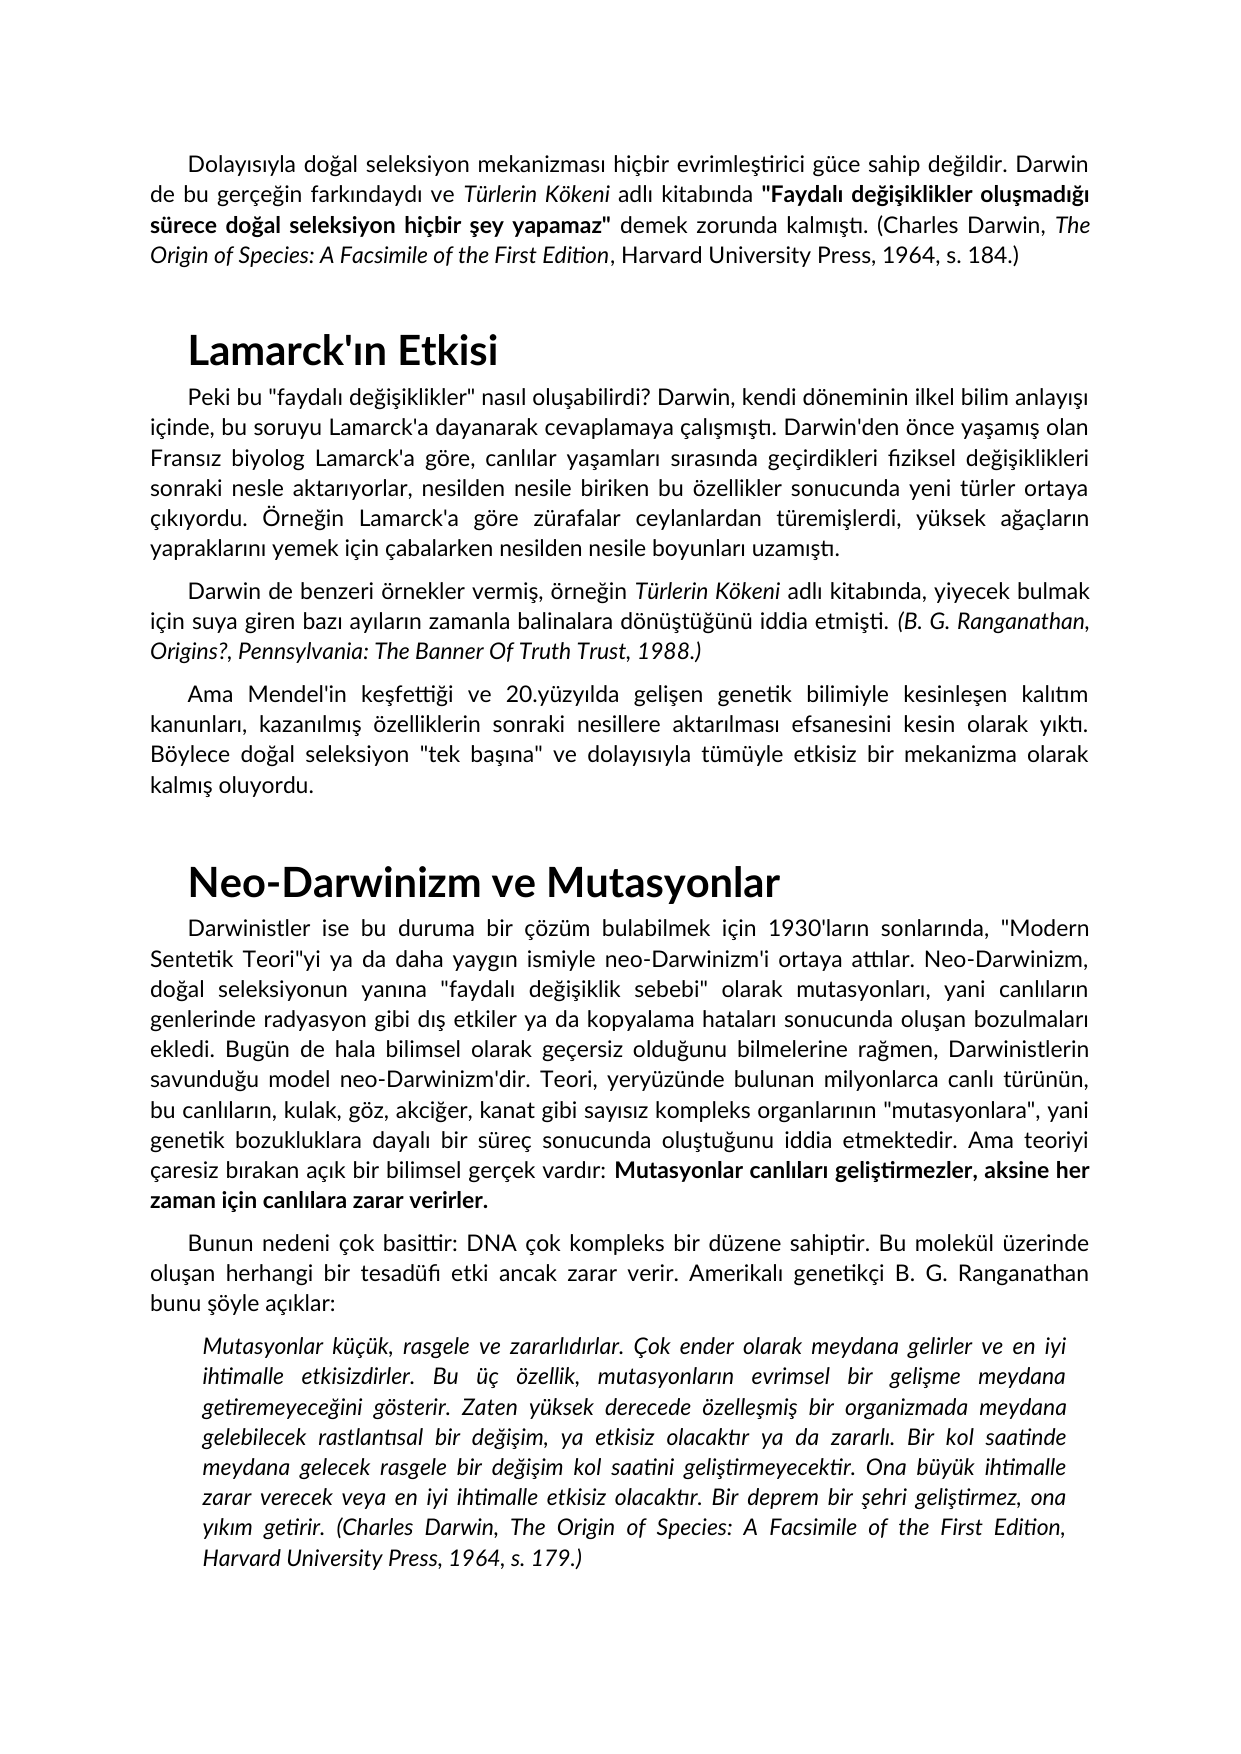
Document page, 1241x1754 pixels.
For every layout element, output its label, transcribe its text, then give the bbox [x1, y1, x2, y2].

subtitle Lamarck'ın Etkisi [187, 325, 1090, 375]
text Bunun nedeni çok basittir: DNA çok kompleks bir düzene sahiptir. Bu molekül üzerinde oluşan herhangi bir tesadüfi etki ancak zarar verir. Amerikalı genetikçi B. G. Ranganathan bunu şöyle açıklar: [150, 1229, 1090, 1317]
text Ama Mendel'in keşfettiği ve 20.yüzyılda gelişen genetik bilimiyle kesinleşen kalıtım kanunları, kazanılmış özelliklerin sonraki nesillere aktarılması efsanesini kesin olarak yıktı. Böylece doğal seleksiyon "tek başına" ve dolayısıyla tümüyle etkisiz bir mekanizma olarak kalmış oluyordu. [150, 680, 1090, 798]
text Mutasyonlar küçük, rasgele ve zararlıdırlar. Çok ender olarak meydana gelirler ve en iyi ihtimalle etkisizdirler. Bu üç özellik, mutasyonların evrimsel bir gelişme meydana getiremeyeceğini gösterir. Zaten yüksek derecede özelleşmiş bir organizmada meydana gelebilecek rastlantısal bir değişim, ya etkisiz olacaktır ya da zararlı. Bir kol saatinde meydana gelecek rasgele bir değişim kol saatini geliştirmeyecektir. Ona büyük ihtimalle zarar verecek veya en iyi ihtimalle etkisiz olacaktır. Bir deprem bir şehri geliştirmez, ona yıkım getirir. (Charles Darwin, The Origin of Species: A Facsimile of the First Edition, Harvard University Press, 1964, s. 179.) [202, 1332, 1068, 1571]
text Peki bu "faydalı değişiklikler" nasıl oluşabilirdi? Darwin, kendi döneminin ilkel bilim anlayışı içinde, bu soruyu Lamarck'a dayanarak cevaplamaya çalışmıştı. Darwin'den önce yaşamış olan Fransız biyolog Lamarck'a göre, canlılar yaşamları sırasında geçirdikleri fiziksel değişiklikleri sonraki nesle aktarıyorlar, nesilden nesile biriken bu özellikler sonucunda yeni türler ortaya çıkıyordu. Örneğin Lamarck'a göre zürafalar ceylanlardan türemişlerdi, yüksek ağaçların yapraklarını yemek için çabalarken nesilden nesile boyunları uzamıştı. [150, 383, 1090, 562]
subtitle Neo-Darwinizm ve Mutasyonlar [187, 856, 1090, 906]
text Darwin de benzeri örnekler vermiş, örneğin Türlerin Kökeni adlı kitabında, yiyecek bulmak için suya giren bazı ayıların zamanla balinalara dönüştüğünü iddia etmişti. (B. G. Ranganathan, Origins?, Pennsylvania: The Banner Of Truth Trust, 1988.) [150, 577, 1090, 665]
text Darwinistler ise bu duruma bir çözüm bulabilmek için 1930'ların sonlarında, "Modern Sentetik Teori"yi ya da daha yaygın ismiyle neo-Darwinizm'i ortaya attılar. Neo-Darwinizm, doğal seleksiyonun yanına "faydalı değişiklik sebebi" olarak mutasyonları, yani canlıların genlerinde radyasyon gibi dış etkiler ya da kopyalama hataları sonucunda oluşan bozulmaları ekledi. Bugün de hala bilimsel olarak geçersiz olduğunu bilmelerine rağmen, Darwinistlerin savunduğu model neo-Darwinizm'dir. Teori, yeryüzünde bulunan milyonlarca canlı türünün, bu canlıların, kulak, göz, akciğer, kanat gibi sayısız kompleks organlarının "mutasyonlara", yani genetik bozukluklara dayalı bir süreç sonucunda oluştuğunu iddia etmektedir. Ama teoriyi çaresiz bırakan açık bir bilimsel gerçek vardır: Mutasyonlar canlıları geliştirmezler, aksine her zaman için canlılara zarar verirler. [150, 914, 1090, 1214]
text Dolayısıyla doğal seleksiyon mekanizması hiçbir evrimleştirici güce sahip değildir. Darwin de bu gerçeğin farkındaydı ve Türlerin Kökeni adlı kitabında "Faydalı değişiklikler oluşmadığı sürece doğal seleksiyon hiçbir şey yapamaz" demek zorunda kalmıştı. (Charles Darwin, The Origin of Species: A Facsimile of the First Edition, Harvard University Press, 1964, s. 184.) [150, 150, 1090, 268]
